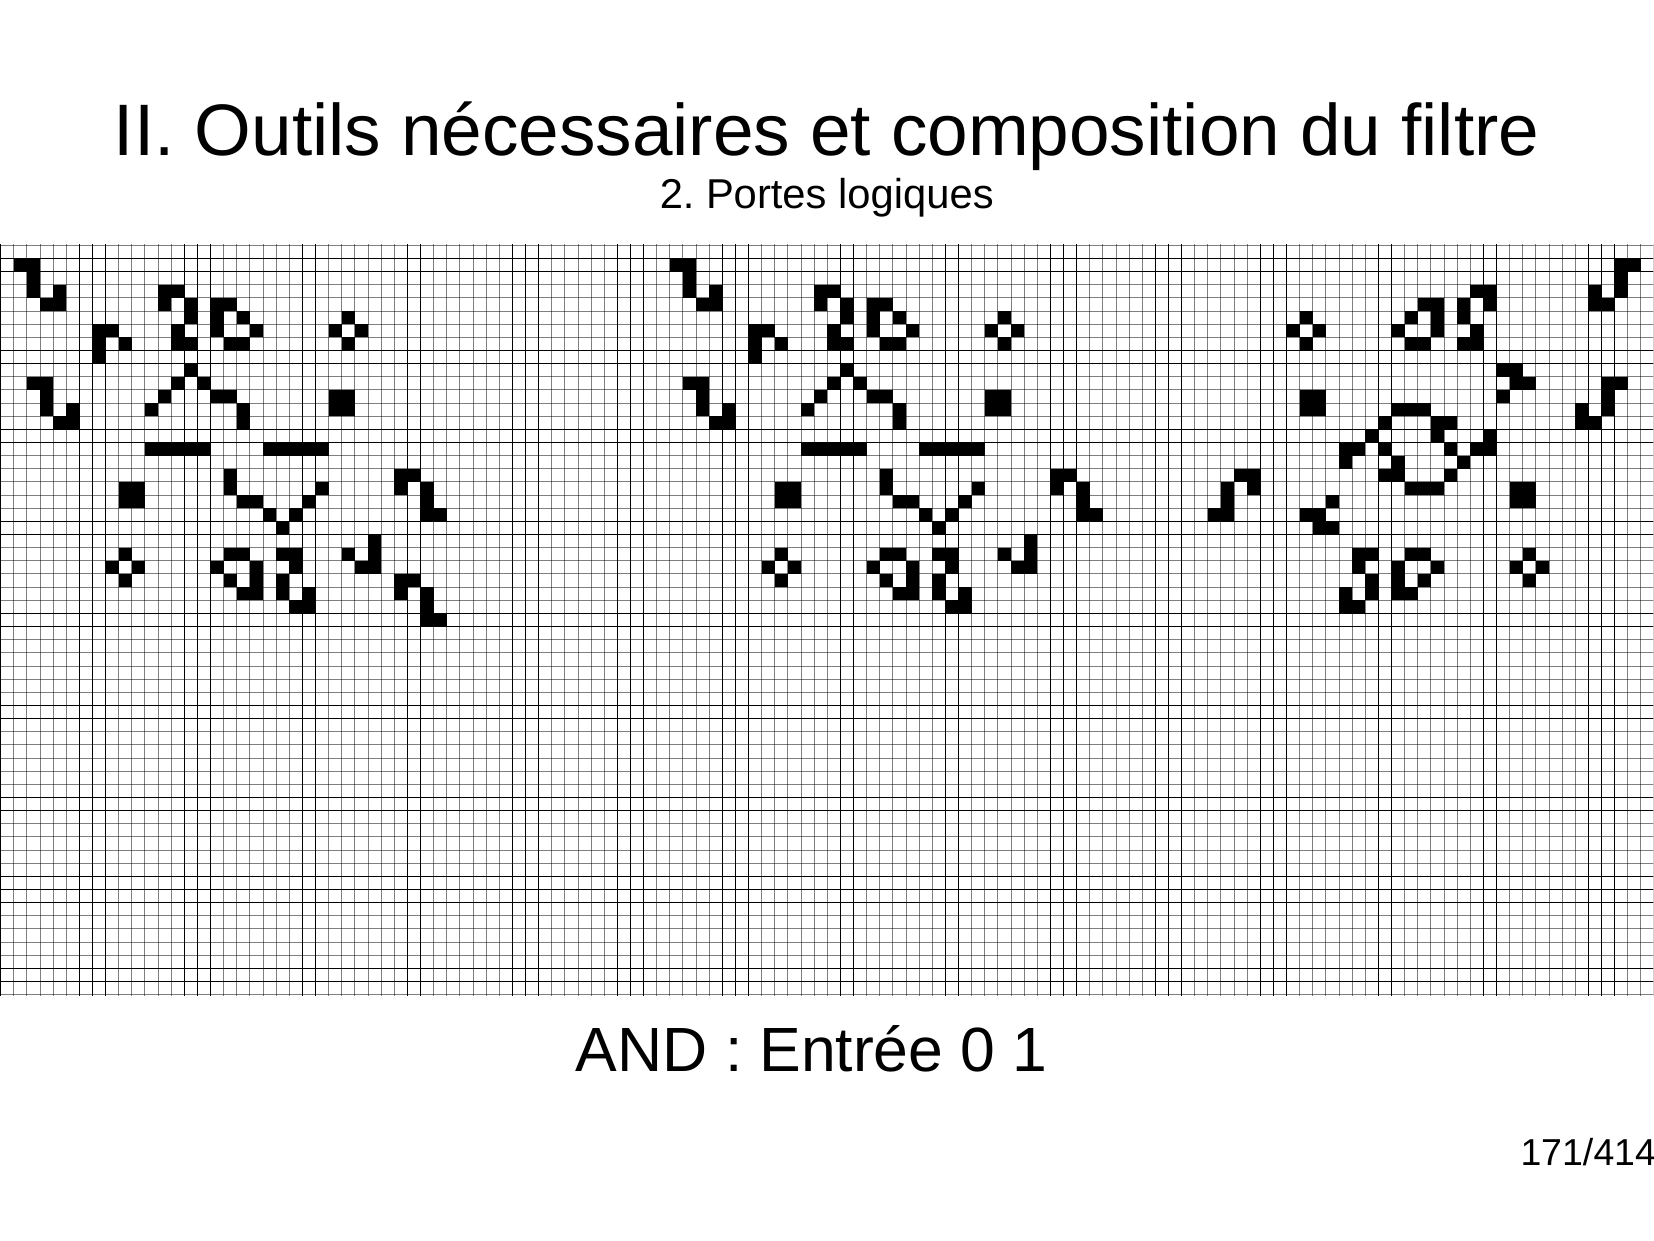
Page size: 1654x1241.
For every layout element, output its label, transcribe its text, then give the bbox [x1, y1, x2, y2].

picture [0, 244, 1654, 996]
text_box AND : Entrée 0 1 [561, 1008, 1063, 1093]
title II. Outils nécessaires et composition du filtre 2. Portes logiques [82, 49, 1572, 257]
text_box <number>/414 [1505, 1124, 1654, 1182]
